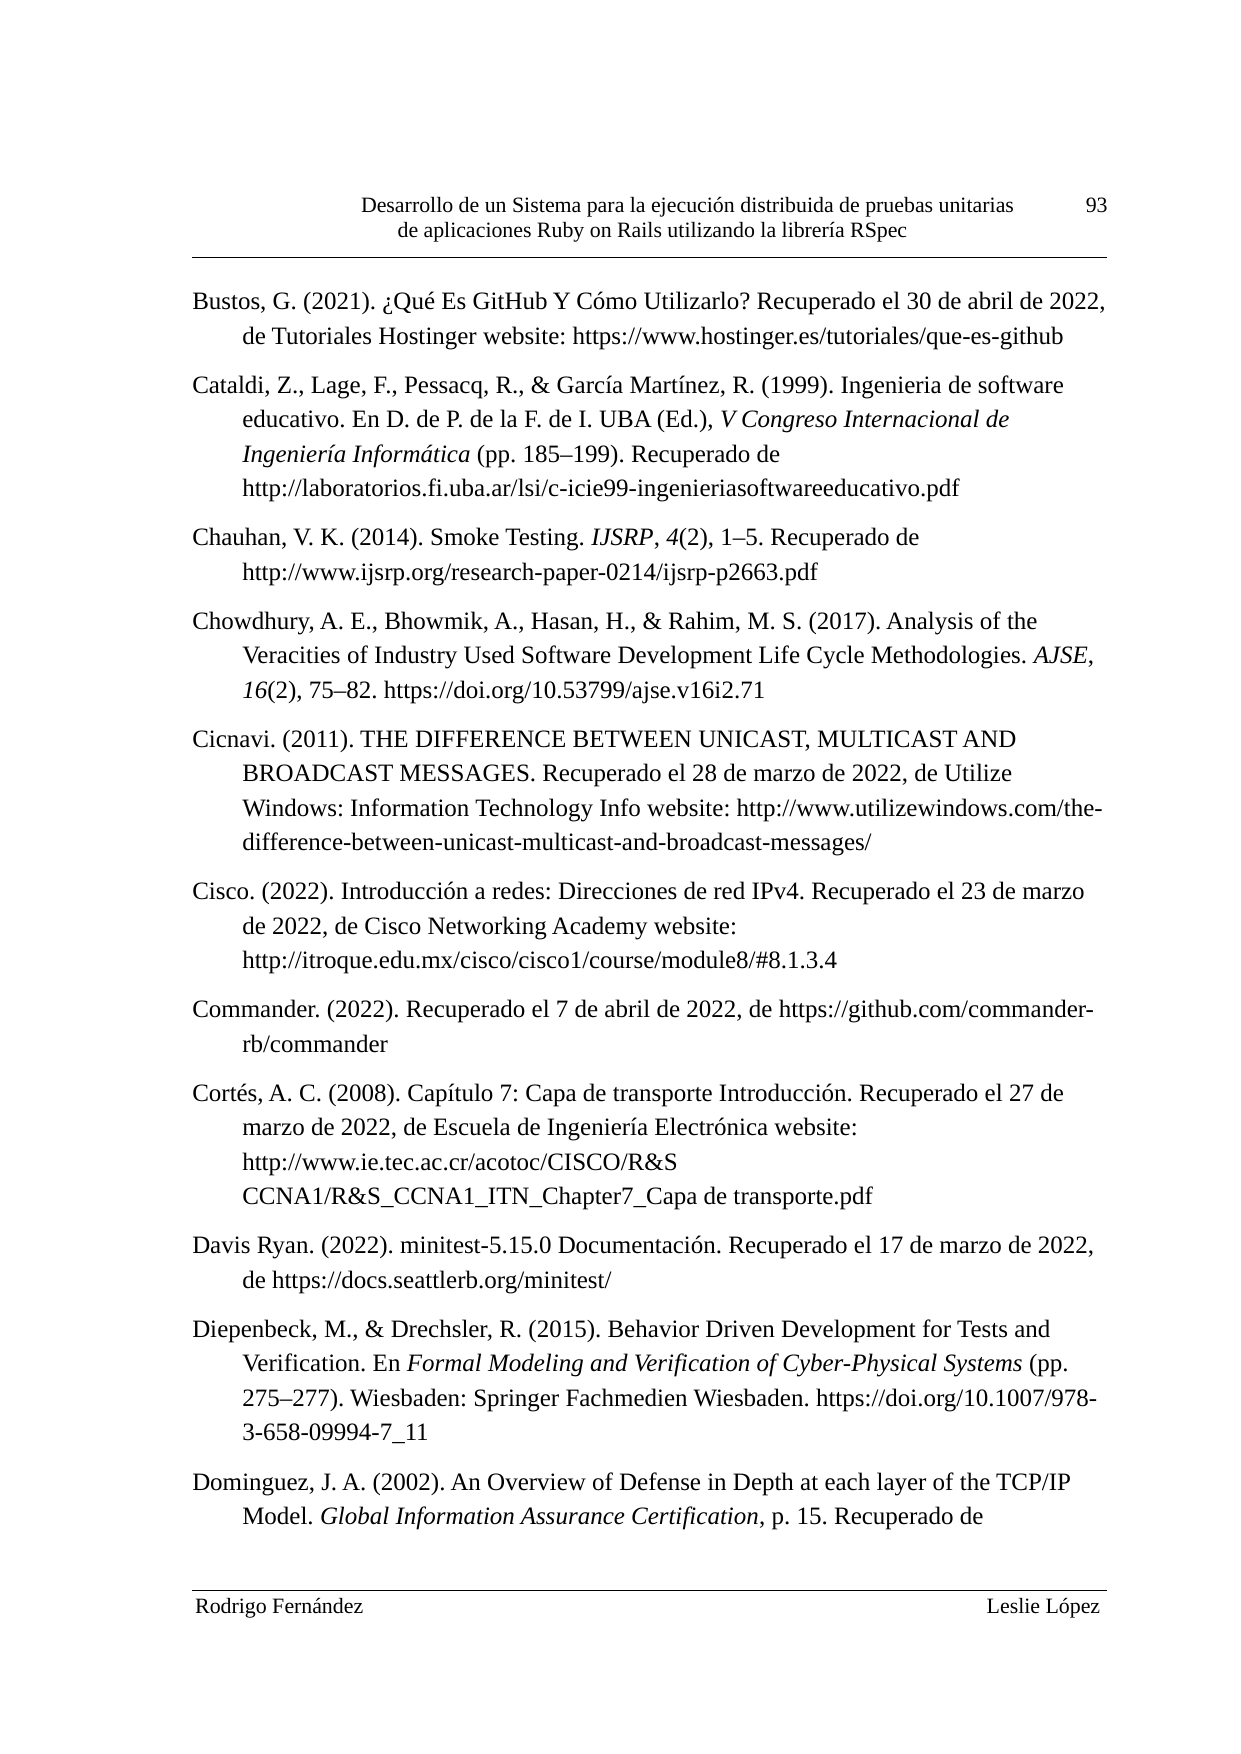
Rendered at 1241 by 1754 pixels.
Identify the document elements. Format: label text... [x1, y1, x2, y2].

text Diepenbeck, M., & Drechsler, R. (2015). Behavior Driven Development for Tests and Verification. En Formal Modeling and Verification of Cyber-Physical Systems (pp. 275–277). Wiesbaden: Springer Fachmedien Wiesbaden. https://doi.org/10.1007/978-3-658-09994-7_11 [192, 1314, 1107, 1446]
text Cicnavi. (2011). THE DIFFERENCE BETWEEN UNICAST, MULTICAST AND BROADCAST MESSAGES. Recuperado el 28 de marzo de 2022, de Utilize Windows: Information Technology Info website: http://www.utilizewindows.com/the-difference-between-unicast-multicast-and-broadcast-messages/ [192, 724, 1107, 856]
text Davis Ryan. (2022). minitest-5.15.0 Documentación. Recuperado el 17 de marzo de 2022, de https://docs.seattlerb.org/minitest/ [192, 1231, 1107, 1294]
text Commander. (2022). Recuperado el 7 de abril de 2022, de https://github.com/commander-rb/commander [192, 994, 1107, 1058]
text Chowdhury, A. E., Bhowmik, A., Hasan, H., & Rahim, M. S. (2017). Analysis of the Veracities of Industry Used Software Development Life Cycle Methodologies. AJSE, 16(2), 75–82. https://doi.org/10.53799/ajse.v16i2.71 [192, 606, 1107, 704]
text Cisco. (2022). Introducción a redes: Direcciones de red IPv4. Recuperado el 23 de marzo de 2022, de Cisco Networking Academy website: http://itroque.edu.mx/cisco/cisco1/course/module8/#8.1.3.4 [192, 876, 1107, 974]
text Cataldi, Z., Lage, F., Pessacq, R., & García Martínez, R. (1999). Ingenieria de software educativo. En D. de P. de la F. de I. UBA (Ed.), V Congreso Internacional de Ingeniería Informática (pp. 185–199). Recuperado de http://laboratorios.fi.uba.ar/lsi/c-icie99-ingenieriasoftwareeducativo.pdf [192, 370, 1107, 502]
text Dominguez, J. A. (2002). An Overview of Defense in Depth at each layer of the TCP/IP Model. Global Information Assurance Certification, p. 15. Recuperado de [192, 1467, 1107, 1530]
text Chauhan, V. K. (2014). Smoke Testing. IJSRP, 4(2), 1–5. Recuperado de http://www.ijsrp.org/research-paper-0214/ijsrp-p2663.pdf [192, 522, 1107, 586]
text Cortés, A. C. (2008). Capítulo 7: Capa de transporte Introducción. Recuperado el 27 de marzo de 2022, de Escuela de Ingeniería Electrónica website: http://www.ie.tec.ac.cr/acotoc/CISCO/R&S CCNA1/R&S_CCNA1_ITN_Chapter7_Capa de transporte.pdf [192, 1078, 1107, 1210]
text Bustos, G. (2021). ¿Qué Es GitHub Y Cómo Utilizarlo? Recuperado el 30 de abril de 2022, de Tutoriales Hostinger website: https://www.hostinger.es/tutoriales/que-es-github [192, 286, 1107, 349]
